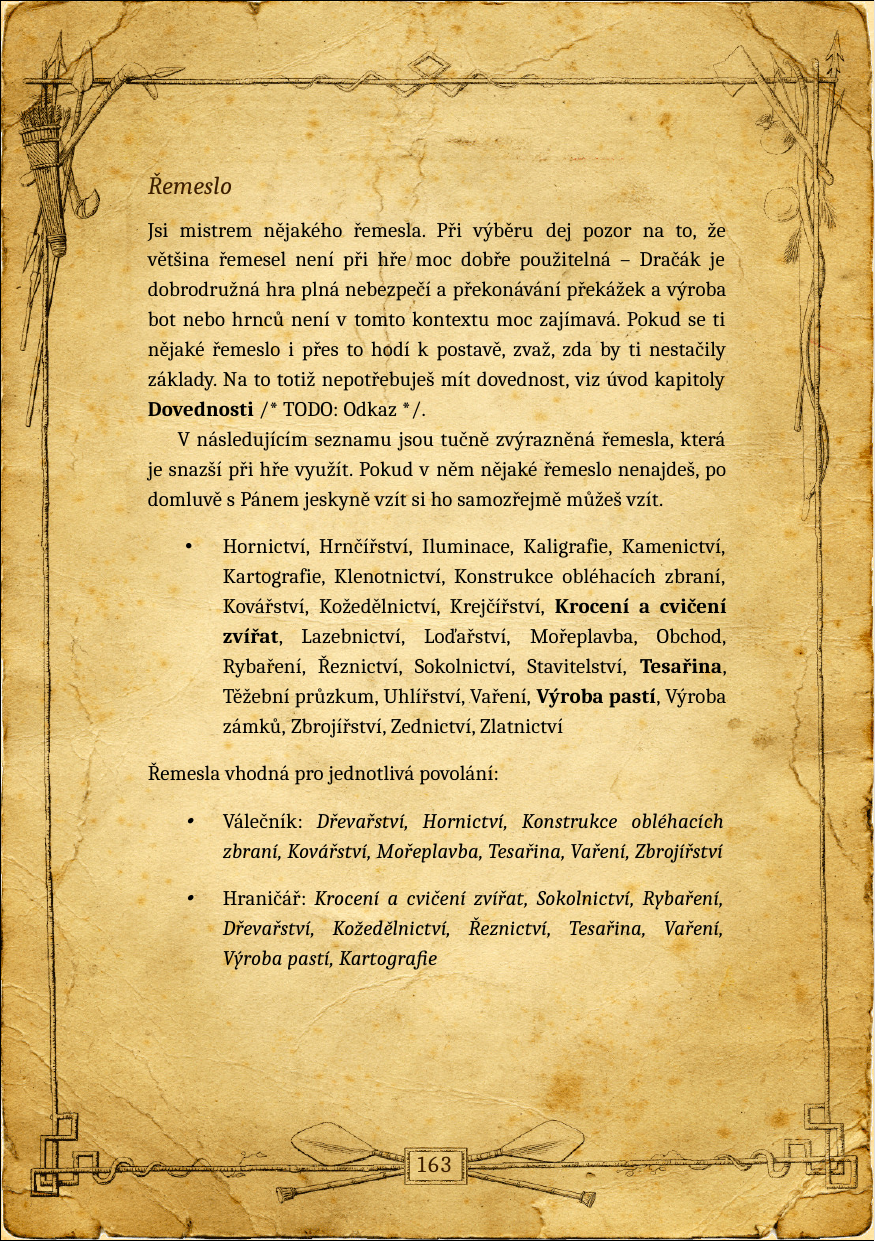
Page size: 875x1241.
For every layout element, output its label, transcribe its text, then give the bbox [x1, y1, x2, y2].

text Řemesla vhodná pro jednotlivá povolání: [148, 762, 726, 786]
subtitle Řemeslo [148, 172, 726, 201]
text Jsi mistrem nějakého řemesla. Při výběru dej pozor na to, že většina řemesel není při hře moc dobře použitelná – Dračák je dobrodružná hra plná nebezpečí a⁠ překonávání překážek a⁠ výroba bot nebo hrnců není v⁠ tomto kontextu moc zajímavá. Pokud se ti nějaké řemeslo i⁠ přes to hodí k⁠ postavě, zvaž, zda by ti nestačily základy. Na to totiž nepotřebuješ mít dovednost, viz úvod kapitoly Dovednosti /* TODO: Odkaz */. V⁠ následujícím seznamu jsou tučně zvýrazněná řemesla, která je snazší při hře využít. Pokud v⁠ něm nějaké řemeslo nenajdeš, po domluvě s⁠ Pánem jeskyně vzít si ho samozřejmě můžeš vzít. [148, 218, 726, 511]
picture [1, 1, 874, 1240]
list Válečník: Dřevařství, Hornictví, Konstrukce obléhacích zbraní, Kovářství, Mořeplavba, Tesařina, Vaření, Zbrojířství [185, 809, 726, 863]
list Hraničář: Krocení a⁠ cvičení zvířat, Sokolnictví, Rybaření, Dřevařství, Kožedělnictví, Řeznictví, Tesařina, Vaření, Výroba pastí, Kartografie [185, 887, 726, 971]
list Hornictví, Hrnčířství, Iluminace, Kaligrafie, Kamenictví, Kartografie, Klenotnictví, Konstrukce obléhacích zbraní, Kovářství, Kožedělnictví, Krejčířství, Krocení a⁠ cvičení zvířat, Lazebnictví, Loďařství, Mořeplavba, Obchod, Rybaření, Řeznictví, Sokolnictví, Stavitelství, Tesařina, Těžební průzkum, Uhlířství, Vaření, Výroba pastí, Výroba zámků, Zbrojířství, Zednictví, Zlatnictví [185, 535, 726, 738]
